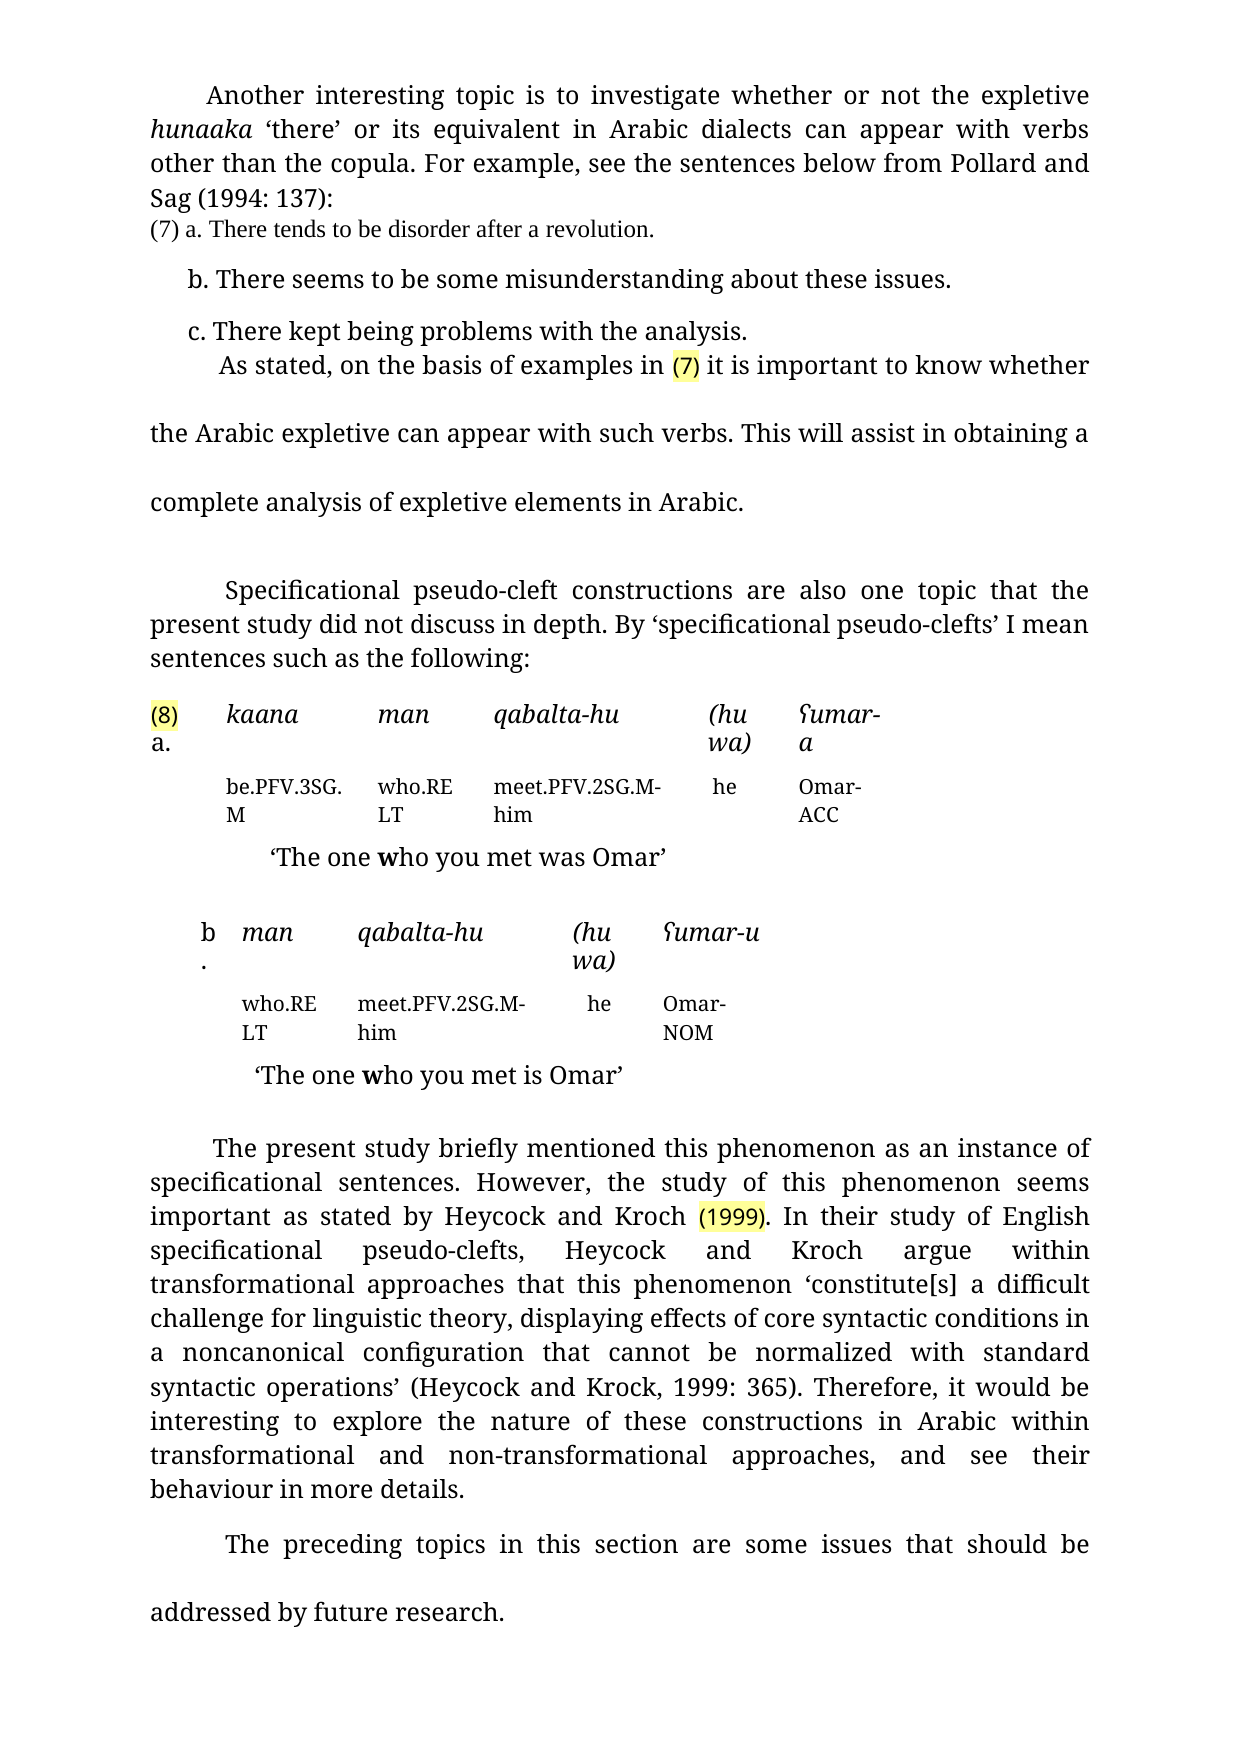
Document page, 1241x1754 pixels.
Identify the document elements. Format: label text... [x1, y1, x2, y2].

table_cell [683, 829, 776, 874]
table_cell [119, 829, 203, 874]
table_header ʕumar-u [640, 920, 775, 975]
table_cell [640, 1046, 775, 1092]
text The present study briefly mentioned this phenomenon as an instance of specificational sentences. However, the study of this phenomenon seems important as stated by Heycock and Kroch (1999). In their study of English specificational pseudo-clefts, Heycock and Kroch argue within transformational approaches that this phenomenon ‘constitute[s] a difficult challenge for linguistic theory, displaying effects of core syntactic conditions in a noncanonical configuration that cannot be normalized with standard syntactic operations’ (Heycock and Krock, 1999: 365). Therefore, it would be interesting to explore the nature of these constructions in Arabic within transformational and non-transformational approaches, and see their behaviour in more details. [150, 1131, 1091, 1505]
table_header qabalta-hu [335, 920, 547, 975]
table_header qabalta-hu [471, 702, 682, 757]
table_header ʕumar-a [776, 702, 905, 757]
text c. There kept being problems with the analysis. [187, 314, 1123, 348]
table_cell be.PFV.3SG.M [203, 757, 355, 829]
table_header b. [169, 920, 219, 975]
table_header (huwa) [683, 702, 776, 757]
table_cell who.RELT [355, 757, 471, 829]
table_cell meet.PFV.2SG.M-him [471, 757, 682, 829]
table_cell [119, 757, 203, 829]
table_header kaana [203, 702, 355, 757]
table_cell he [683, 757, 776, 829]
text Another interesting topic is to investigate whether or not the expletive hunaaka ‘there’ or its equivalent in Arabic dialects can appear with verbs other than the copula. For example, see the sentences below from Pollard and Sag (1994: 137): [150, 78, 1090, 214]
text Specificational pseudo-cleft constructions are also one topic that the present study did not discuss in depth. By ‘specificational pseudo-clefts’ I mean sentences such as the following: [150, 572, 1090, 674]
table_header (8) a. [119, 702, 203, 757]
table_cell he [547, 975, 640, 1046]
text As stated, on the basis of examples in (7) it is important to know whether the Arabic expletive can appear with such verbs. This will assist in obtaining a complete analysis of expletive elements in Arabic. [150, 348, 1090, 518]
table_cell who.RELT [219, 975, 335, 1046]
table_cell ‘The one who you met was Omar’ [203, 829, 682, 874]
table_header man [355, 702, 471, 757]
table_cell Omar-NOM [640, 975, 775, 1046]
table_cell [169, 975, 219, 1046]
table_cell meet.PFV.2SG.M-him [335, 975, 547, 1046]
table_cell [169, 1046, 219, 1092]
table_header (huwa) [547, 920, 640, 975]
table_cell Omar-ACC [776, 757, 905, 829]
text b. There seems to be some misunderstanding about these issues. [187, 261, 1123, 296]
table_cell ‘The one who you met is Omar’ [219, 1046, 640, 1092]
list a. There tends to be disorder after a revolution. [150, 214, 1123, 243]
table_cell [776, 829, 905, 874]
table_header man [219, 920, 335, 975]
text The preceding topics in this section are some issues that should be addressed by future research. [150, 1526, 1090, 1628]
